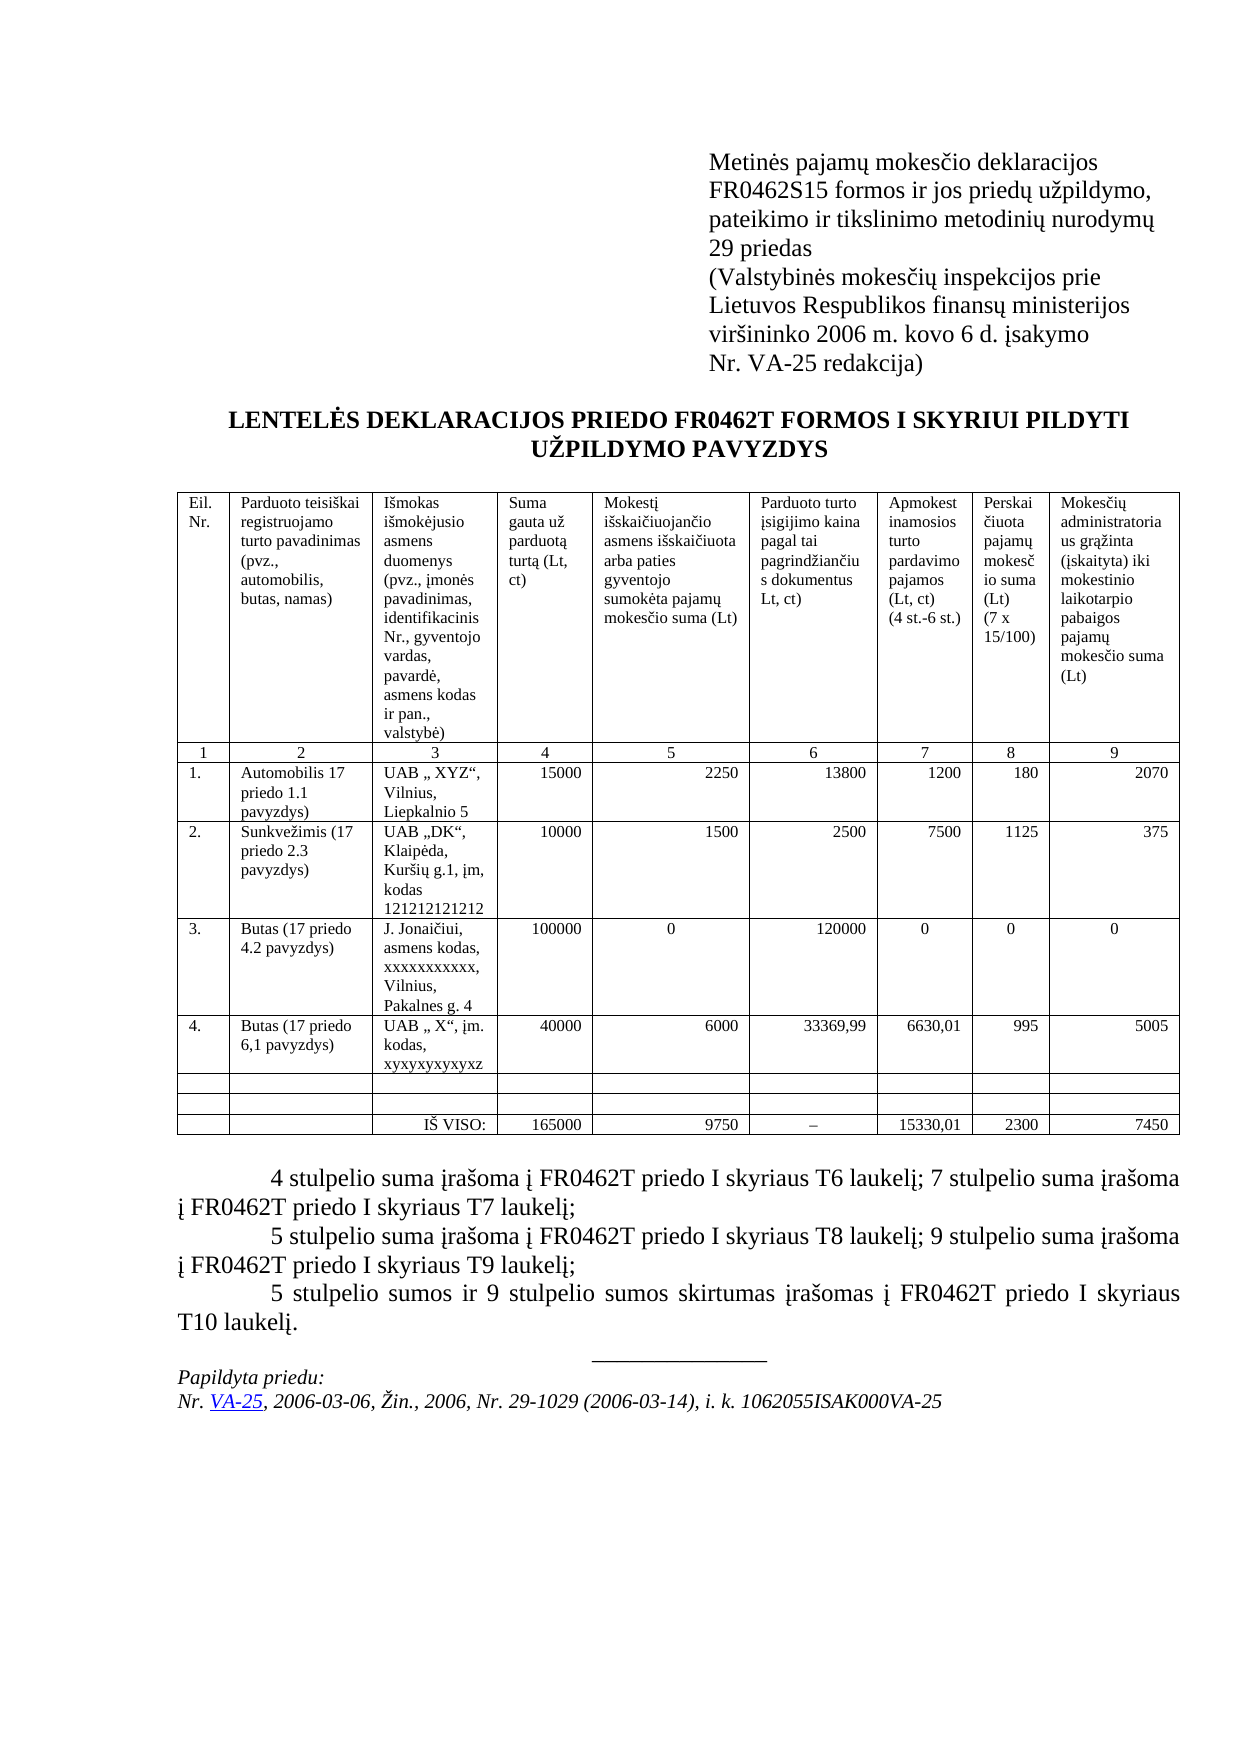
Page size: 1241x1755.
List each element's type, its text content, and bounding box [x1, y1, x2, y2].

text 5 stulpelio sumos ir 9 stulpelio sumos skirtumas įrašomas į FR0462T priedo I skyriaus T10 laukelį. [177, 1278, 1181, 1336]
table_cell 7500 [878, 822, 972, 918]
table_cell – [750, 1115, 877, 1134]
table_cell Sunkvežimis (17 priedo 2.3 pavyzdys) [230, 822, 372, 918]
table_header Suma gauta už parduotą turtą (Lt, ct) [498, 493, 592, 742]
table_cell 2. [178, 822, 229, 918]
table_cell J. Jonaičiui, asmens kodas, xxxxxxxxxxx, Vilnius, Pakalnes g. 4 [373, 919, 497, 1014]
table_cell [878, 1074, 972, 1093]
table_cell [373, 1074, 497, 1093]
text Lietuvos Respublikos finansų ministerijos [177, 291, 1181, 319]
table_header Parduoto teisiškai registruojamo turto pavadinimas (pvz., automobilis, butas, namas) [230, 493, 372, 742]
table_cell [230, 1074, 372, 1093]
text (Valstybinės mokesčių inspekcijos prie [177, 262, 1181, 291]
table_cell 0 [593, 919, 749, 1014]
table_cell UAB „DK“, Klaipėda, Kuršių g.1, įm, kodas 121212121212 [373, 822, 497, 918]
table_cell Butas (17 priedo 6,1 pavyzdys) [230, 1016, 372, 1073]
table_cell 5 [593, 743, 749, 762]
text Nr. VA-25 redakcija) [177, 348, 1181, 377]
text 29 priedas [177, 233, 1181, 262]
text LENTELĖS DEKLARACIJOS PRIEDO FR0462T FORMOS I SKYRIUI PILDYTI UŽPILDYMO PAVYZDYS [177, 406, 1181, 463]
text Nr. VA-25, 2006-03-06, Žin., 2006, Nr. 29-1029 (2006-03-14), i. k. 1062055ISAK000VA-25 [177, 1389, 1181, 1413]
table_cell 1200 [878, 763, 972, 821]
table_header Apmokestinamosios turto pardavimo pajamos (Lt, ct) (4 st.-6 st.) [878, 493, 972, 742]
table_cell UAB „ XYZ“, Vilnius, Liepkalnio 5 [373, 763, 497, 821]
table_cell [178, 1074, 229, 1093]
table_cell 8 [973, 743, 1049, 762]
table_cell 13800 [750, 763, 877, 821]
table_cell 2 [230, 743, 372, 762]
table_cell [1050, 1074, 1179, 1093]
table_cell [230, 1115, 372, 1134]
table_cell Butas (17 priedo 4.2 pavyzdys) [230, 919, 372, 1014]
table_cell IŠ VISO: [373, 1115, 497, 1134]
table_header Išmokas išmokėjusio asmens duomenys (pvz., įmonės pavadinimas, identifikacinis Nr., gyventojo vardas, pavardė, asmens kodas ir pan., valstybė) [373, 493, 497, 742]
table_cell 15330,01 [878, 1115, 972, 1134]
table_cell 2250 [593, 763, 749, 821]
text FR0462S15 formos ir jos priedų užpildymo, [177, 176, 1181, 204]
table_header Eil. Nr. [178, 493, 229, 742]
table_cell Automobilis 17 priedo 1.1 pavyzdys) [230, 763, 372, 821]
table_header Perskaičiuota pajamų mokesčio suma (Lt) (7 x 15/100) [973, 493, 1049, 742]
table_cell 165000 [498, 1115, 592, 1134]
table_header Mokesčių administratoriaus grąžinta (įskaityta) iki mokestinio laikotarpio pabaigos pajamų mokesčio suma (Lt) [1050, 493, 1179, 742]
text viršininko 2006 m. kovo 6 d. įsakymo [177, 319, 1181, 348]
table_cell [498, 1094, 592, 1113]
table_cell 3. [178, 919, 229, 1014]
table_cell 2500 [750, 822, 877, 918]
table_cell [878, 1094, 972, 1113]
table_cell [178, 1094, 229, 1113]
text pateikimo ir tikslinimo metodinių nurodymų [177, 204, 1181, 233]
table_cell 33369,99 [750, 1016, 877, 1073]
table_cell 10000 [498, 822, 592, 918]
table_cell 7 [878, 743, 972, 762]
table_cell 7450 [1050, 1115, 1179, 1134]
table_cell 5005 [1050, 1016, 1179, 1073]
table_cell [750, 1094, 877, 1113]
table_cell 1500 [593, 822, 749, 918]
text Papildyta priedu: [177, 1365, 1181, 1389]
table_cell [973, 1074, 1049, 1093]
table_cell 2300 [973, 1115, 1049, 1134]
table_cell 0 [1050, 919, 1179, 1014]
table_cell 180 [973, 763, 1049, 821]
table_cell 120000 [750, 919, 877, 1014]
table_header Parduoto turto įsigijimo kaina pagal tai pagrindžiančius dokumentus Lt, ct) [750, 493, 877, 742]
table_cell 995 [973, 1016, 1049, 1073]
table_cell 1 [178, 743, 229, 762]
table_cell UAB „ X“, įm. kodas, xyxyxyxyxyxz [373, 1016, 497, 1073]
table_cell 6000 [593, 1016, 749, 1073]
table_cell 4. [178, 1016, 229, 1073]
table_cell 100000 [498, 919, 592, 1014]
text 5 stulpelio suma įrašoma į FR0462T priedo I skyriaus T8 laukelį; 9 stulpelio suma įrašoma į FR0462T priedo I skyriaus T9 laukelį; [177, 1221, 1181, 1278]
table_cell 15000 [498, 763, 592, 821]
text Metinės pajamų mokesčio deklaracijos [177, 147, 1181, 176]
table_cell 4 [498, 743, 592, 762]
table_cell [230, 1094, 372, 1113]
table_cell [973, 1094, 1049, 1113]
table_cell 3 [373, 743, 497, 762]
table_cell [1050, 1094, 1179, 1113]
text 4 stulpelio suma įrašoma į FR0462T priedo I skyriaus T6 laukelį; 7 stulpelio suma įrašoma į FR0462T priedo I skyriaus T7 laukelį; [177, 1163, 1181, 1221]
table_cell 9750 [593, 1115, 749, 1134]
table_cell 9 [1050, 743, 1179, 762]
table_cell 1. [178, 763, 229, 821]
table_cell 375 [1050, 822, 1179, 918]
table_cell [373, 1094, 497, 1113]
table_cell 6630,01 [878, 1016, 972, 1073]
text ______________ [177, 1336, 1181, 1365]
table_header Mokestį išskaičiuojančio asmens išskaičiuota arba paties gyventojo sumokėta pajamų mokesčio suma (Lt) [593, 493, 749, 742]
table_cell 40000 [498, 1016, 592, 1073]
table_cell [178, 1115, 229, 1134]
table_cell [593, 1074, 749, 1093]
table_cell 2070 [1050, 763, 1179, 821]
table_cell [593, 1094, 749, 1113]
table_cell [750, 1074, 877, 1093]
table_cell 0 [973, 919, 1049, 1014]
table_cell 1125 [973, 822, 1049, 918]
table_cell [498, 1074, 592, 1093]
table_cell 6 [750, 743, 877, 762]
table_cell 0 [878, 919, 972, 1014]
